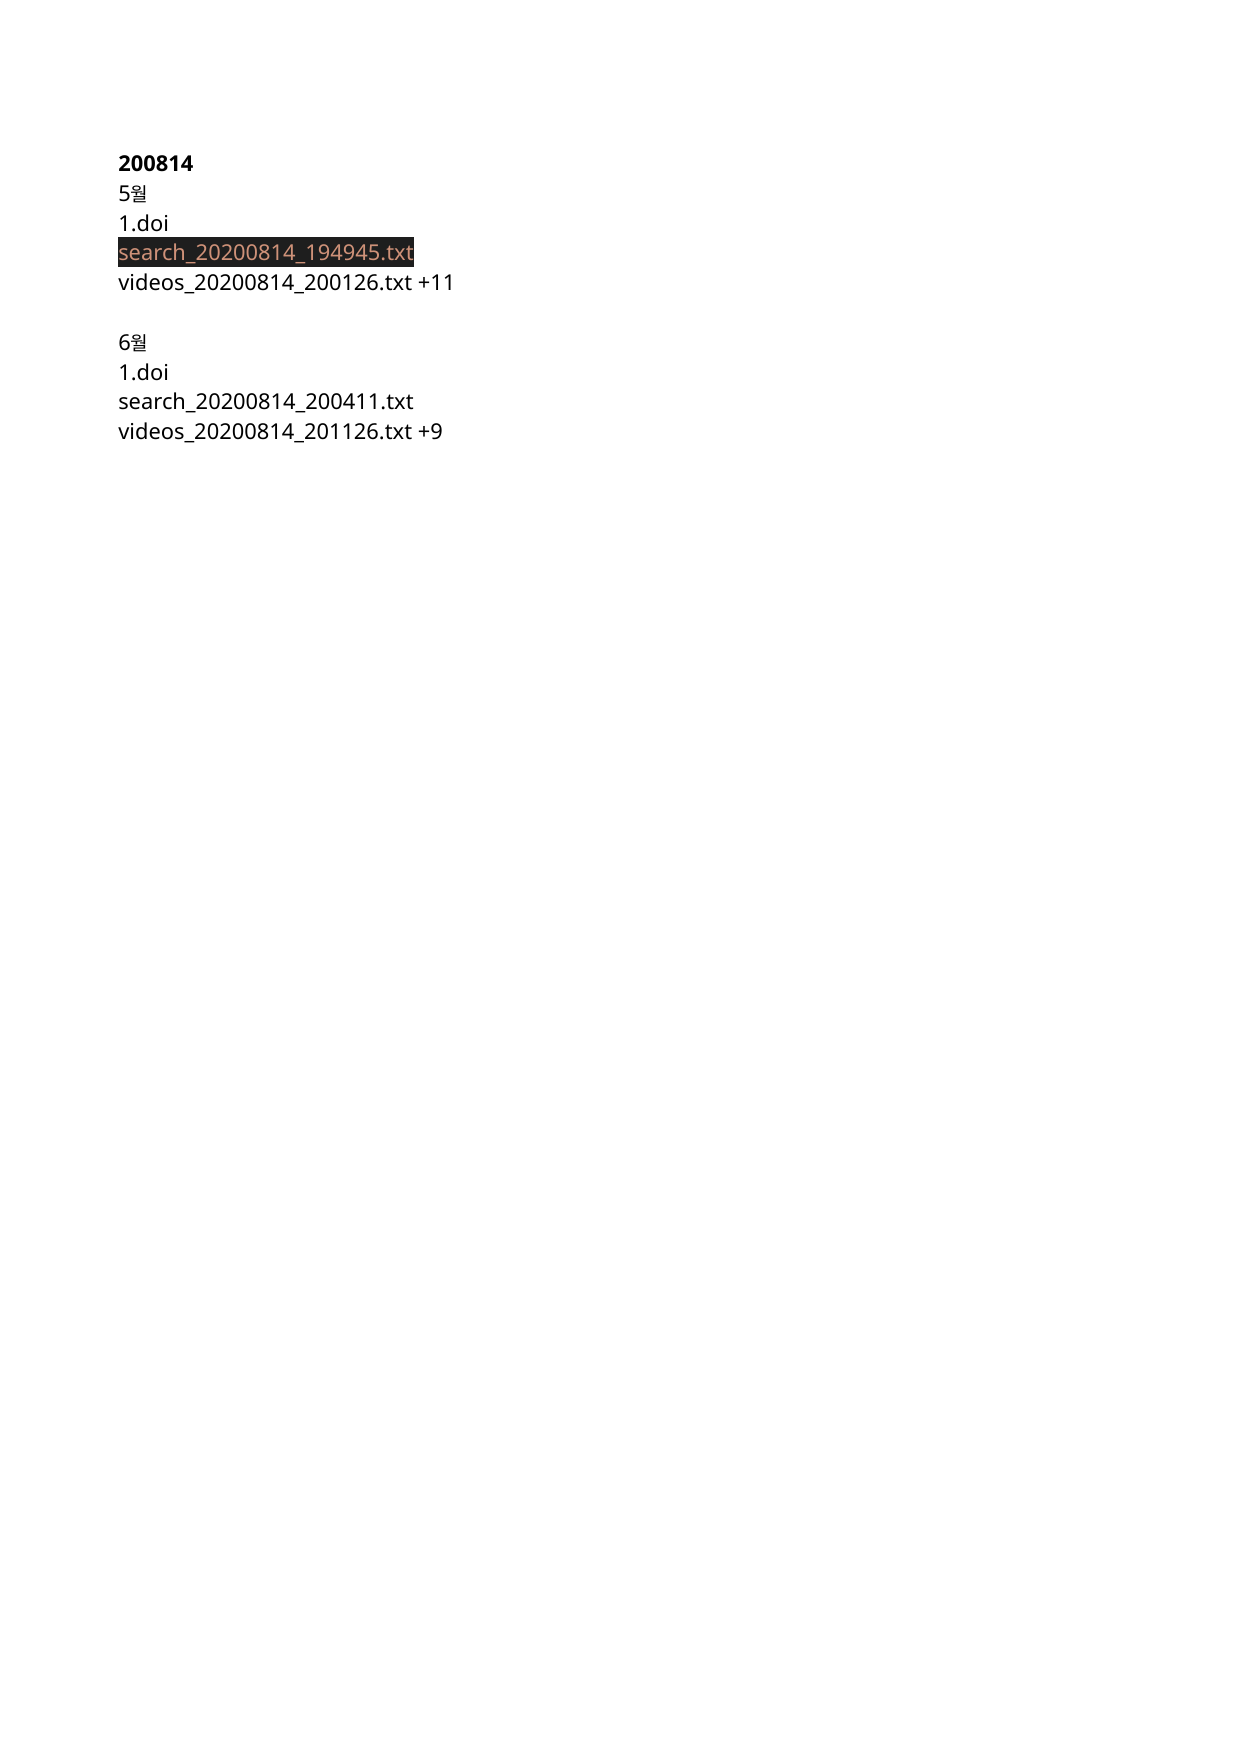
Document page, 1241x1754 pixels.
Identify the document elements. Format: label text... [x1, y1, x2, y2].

text search_20200814_194945.txt [118, 237, 1122, 267]
text videos_20200814_201126.txt +9 [118, 416, 1122, 446]
text 1.doi [118, 356, 1122, 386]
text videos_20200814_200126.txt +11 [118, 267, 1122, 297]
text 200814 [118, 148, 1122, 178]
text 6월 [118, 327, 1122, 356]
text 5월 [118, 178, 1122, 207]
text search_20200814_200411.txt [118, 386, 1122, 416]
text 1.doi [118, 207, 1122, 237]
